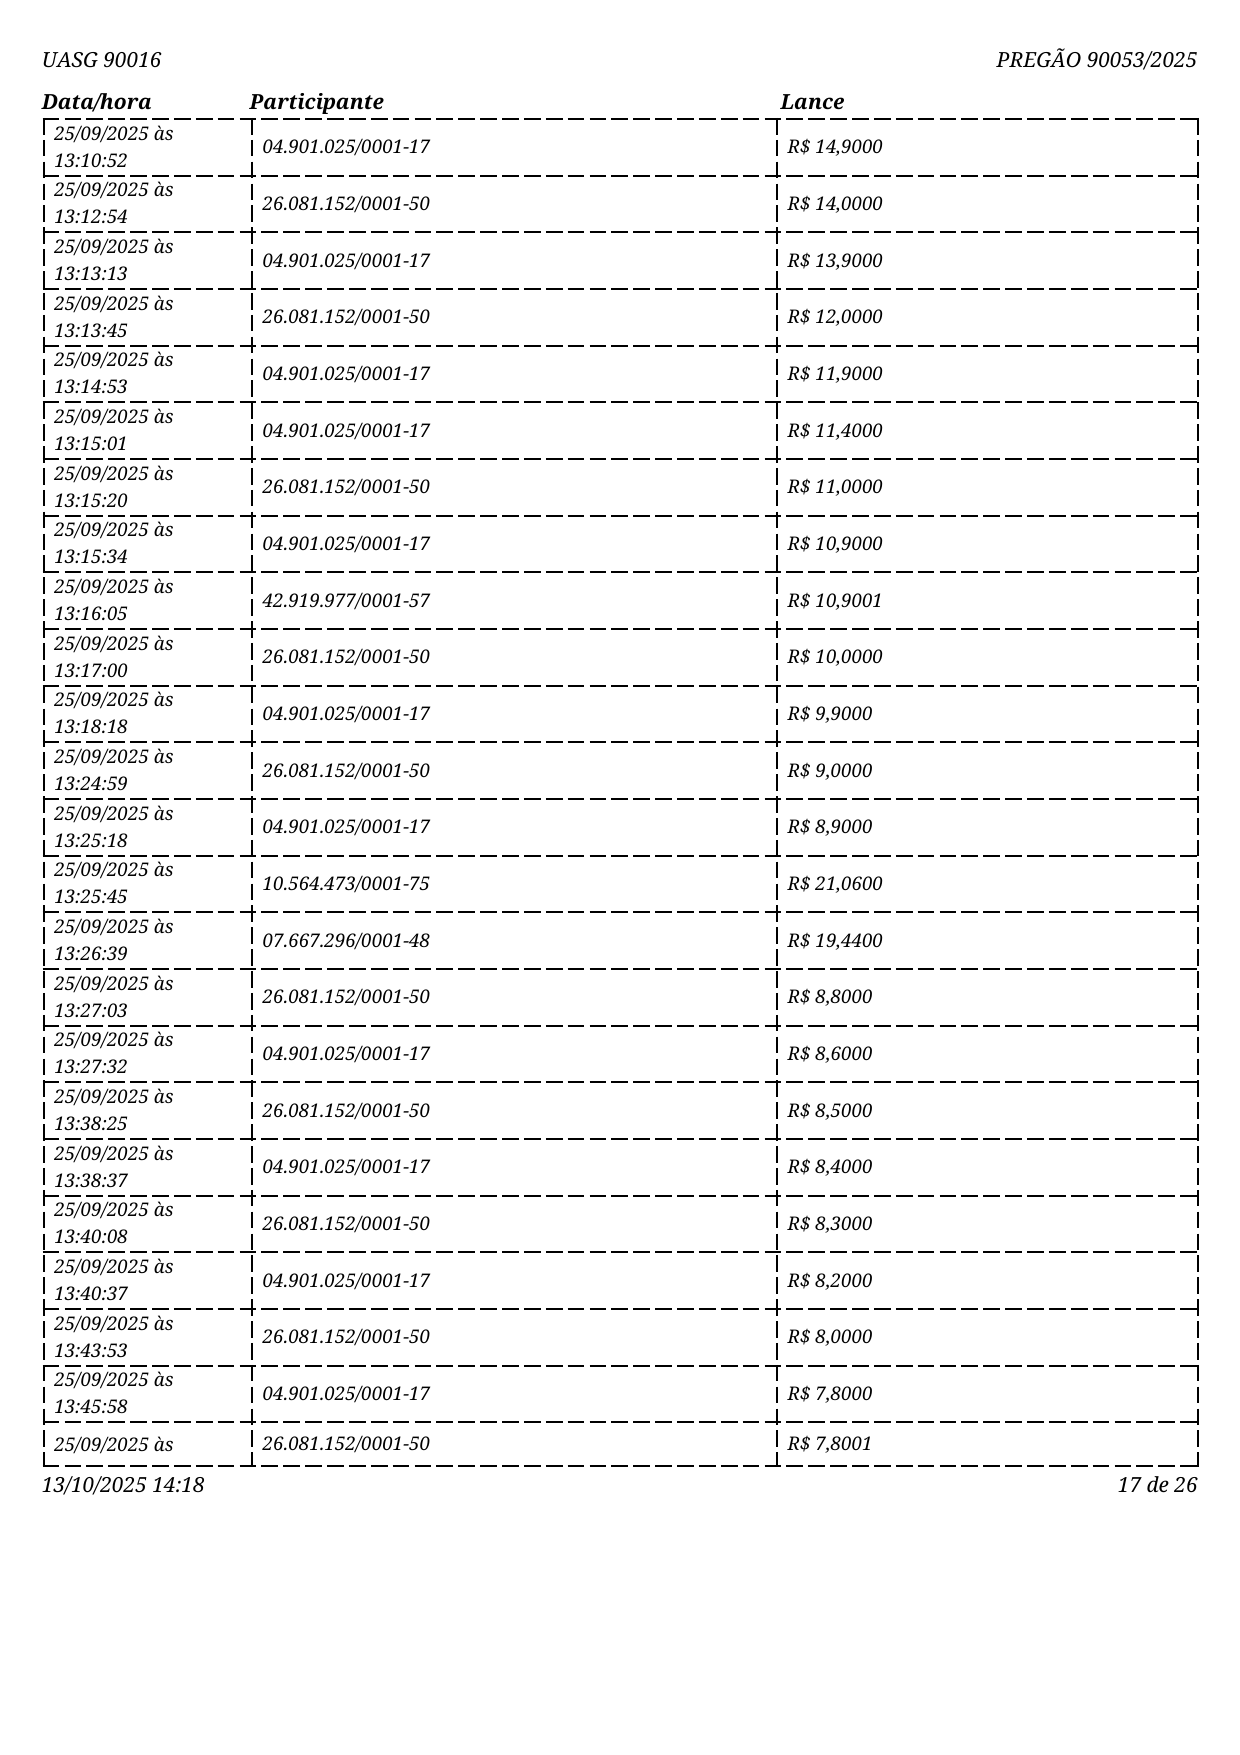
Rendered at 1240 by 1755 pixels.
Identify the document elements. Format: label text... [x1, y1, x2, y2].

table_cell 25/09/2025 às 13:25:45 [44, 855, 252, 911]
table_cell 25/09/2025 às 13:13:45 [44, 288, 252, 344]
table_cell 04.901.025/0001-17 [252, 798, 777, 854]
table_cell R$ 10,0000 [777, 628, 1198, 684]
table_cell R$ 7,8001 [777, 1421, 1198, 1465]
table_cell R$ 9,0000 [777, 741, 1198, 798]
table_cell 25/09/2025 às 13:15:34 [44, 515, 252, 571]
table_cell 26.081.152/0001-50 [252, 1081, 777, 1138]
table_cell 25/09/2025 às [44, 1421, 252, 1465]
table_cell 26.081.152/0001-50 [252, 175, 777, 231]
table_cell 04.901.025/0001-17 [252, 345, 777, 401]
table_cell R$ 7,8000 [777, 1365, 1198, 1421]
table_header 25/09/2025 às 13:10:52 [44, 118, 252, 174]
table_cell 25/09/2025 às 13:25:18 [44, 798, 252, 854]
table_cell R$ 11,4000 [777, 401, 1198, 458]
table_cell 25/09/2025 às 13:17:00 [44, 628, 252, 684]
table_cell R$ 10,9001 [777, 571, 1198, 628]
table_cell R$ 11,0000 [777, 458, 1198, 514]
table_cell 25/09/2025 às 13:24:59 [44, 741, 252, 798]
table_cell 04.901.025/0001-17 [252, 515, 777, 571]
table_cell 25/09/2025 às 13:38:25 [44, 1081, 252, 1138]
table_header R$ 14,9000 [777, 118, 1198, 174]
table_cell 26.081.152/0001-50 [252, 741, 777, 798]
table_cell 26.081.152/0001-50 [252, 968, 777, 1024]
table_cell 26.081.152/0001-50 [252, 458, 777, 514]
table_cell 25/09/2025 às 13:45:58 [44, 1365, 252, 1421]
table_cell 25/09/2025 às 13:27:32 [44, 1025, 252, 1081]
table_cell R$ 9,9000 [777, 685, 1198, 741]
table_cell 25/09/2025 às 13:40:37 [44, 1251, 252, 1308]
table_cell R$ 8,6000 [777, 1025, 1198, 1081]
table_cell 25/09/2025 às 13:12:54 [44, 175, 252, 231]
table_cell 25/09/2025 às 13:38:37 [44, 1138, 252, 1194]
table_cell 26.081.152/0001-50 [252, 628, 777, 684]
text Data/hora Participante Lance [42, 87, 1200, 116]
table_cell 42.919.977/0001-57 [252, 571, 777, 628]
table_cell R$ 8,0000 [777, 1308, 1198, 1364]
table_cell 26.081.152/0001-50 [252, 1308, 777, 1364]
table_cell R$ 8,9000 [777, 798, 1198, 854]
table_cell 25/09/2025 às 13:14:53 [44, 345, 252, 401]
table_cell 25/09/2025 às 13:43:53 [44, 1308, 252, 1364]
table_cell 10.564.473/0001-75 [252, 855, 777, 911]
table_cell R$ 8,4000 [777, 1138, 1198, 1194]
table_cell 07.667.296/0001-48 [252, 911, 777, 968]
table_cell 04.901.025/0001-17 [252, 685, 777, 741]
table_header 04.901.025/0001-17 [252, 118, 777, 174]
table_cell 04.901.025/0001-17 [252, 1251, 777, 1308]
table_cell R$ 11,9000 [777, 345, 1198, 401]
table_cell 25/09/2025 às 13:15:20 [44, 458, 252, 514]
table_cell R$ 13,9000 [777, 231, 1198, 288]
table_cell 04.901.025/0001-17 [252, 231, 777, 288]
table_cell R$ 10,9000 [777, 515, 1198, 571]
table_cell 25/09/2025 às 13:16:05 [44, 571, 252, 628]
table_cell R$ 8,5000 [777, 1081, 1198, 1138]
table_cell 25/09/2025 às 13:15:01 [44, 401, 252, 458]
table_cell 25/09/2025 às 13:27:03 [44, 968, 252, 1024]
table_cell R$ 21,0600 [777, 855, 1198, 911]
table_cell R$ 12,0000 [777, 288, 1198, 344]
table_cell R$ 8,2000 [777, 1251, 1198, 1308]
table_cell 25/09/2025 às 13:18:18 [44, 685, 252, 741]
table_cell 25/09/2025 às 13:40:08 [44, 1195, 252, 1251]
table_cell R$ 8,8000 [777, 968, 1198, 1024]
table_cell 04.901.025/0001-17 [252, 1138, 777, 1194]
table_cell R$ 19,4400 [777, 911, 1198, 968]
table_cell 26.081.152/0001-50 [252, 1421, 777, 1465]
table_cell R$ 14,0000 [777, 175, 1198, 231]
table_cell 04.901.025/0001-17 [252, 1025, 777, 1081]
table_cell R$ 8,3000 [777, 1195, 1198, 1251]
table_cell 25/09/2025 às 13:13:13 [44, 231, 252, 288]
table_cell 26.081.152/0001-50 [252, 288, 777, 344]
table_cell 25/09/2025 às 13:26:39 [44, 911, 252, 968]
table_cell 04.901.025/0001-17 [252, 1365, 777, 1421]
table_cell 04.901.025/0001-17 [252, 401, 777, 458]
table_cell 26.081.152/0001-50 [252, 1195, 777, 1251]
